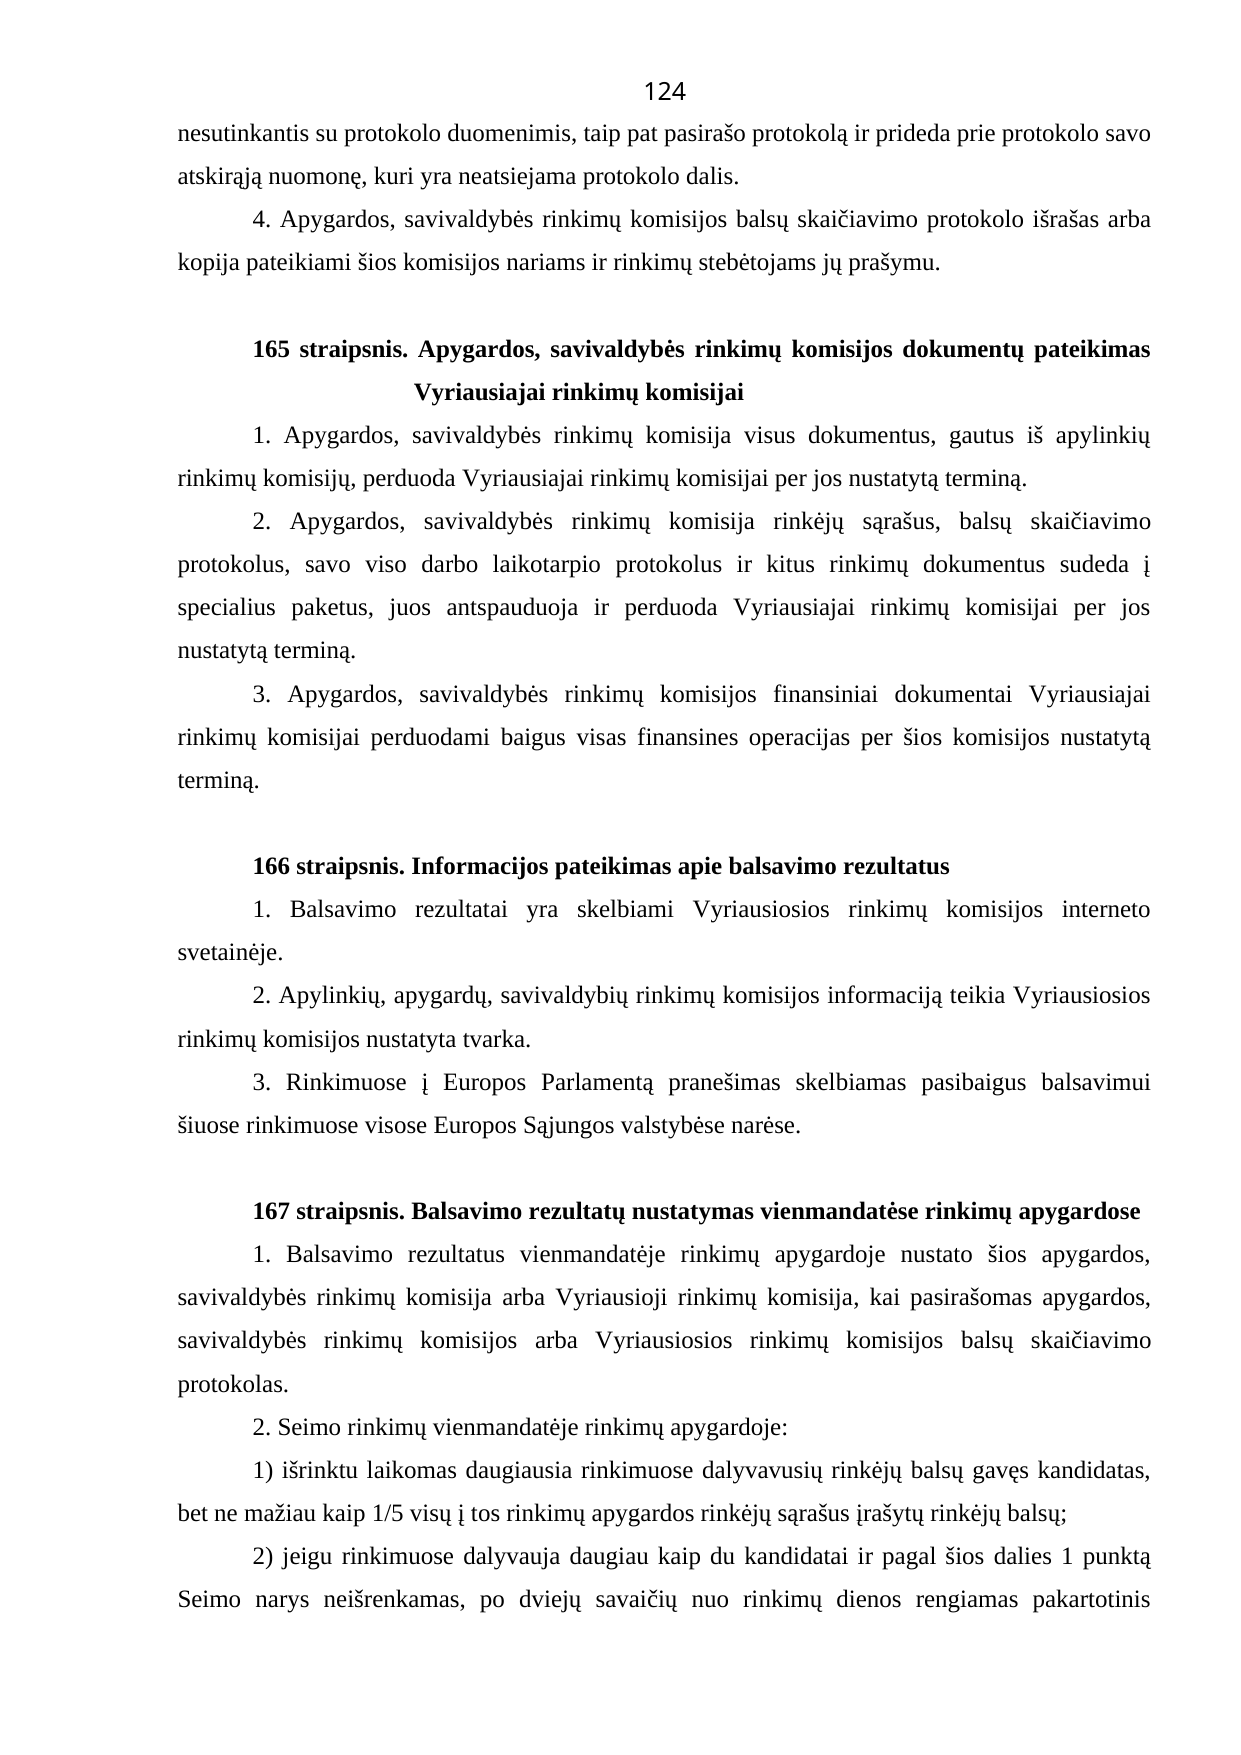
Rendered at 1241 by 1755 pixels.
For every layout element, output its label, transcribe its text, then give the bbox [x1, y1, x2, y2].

text 1) išrinktu laikomas daugiausia rinkimuose dalyvavusių rinkėjų balsų gavęs kandidatas, bet ne mažiau kaip 1/5 visų į tos rinkimų apygardos rinkėjų sąrašus įrašytų rinkėjų balsų; [177, 1455, 1152, 1527]
text 2. Apygardos, savivaldybės rinkimų komisija rinkėjų sąrašus, balsų skaičiavimo protokolus, savo viso darbo laikotarpio protokolus ir kitus rinkimų dokumentus sudeda į specialius paketus, juos antspauduoja ir perduoda Vyriausiajai rinkimų komisijai per jos nustatytą terminą. [177, 506, 1152, 664]
text 166 straipsnis. Informacijos pateikimas apie balsavimo rezultatus [177, 851, 1152, 880]
text 2. Apylinkių, apygardų, savivaldybių rinkimų komisijos informaciją teikia Vyriausiosios rinkimų komisijos nustatyta tvarka. [177, 981, 1152, 1052]
text 1. Balsavimo rezultatus vienmandatėje rinkimų apygardoje nustato šios apygardos, savivaldybės rinkimų komisija arba Vyriausioji rinkimų komisija, kai pasirašomas apygardos, savivaldybės rinkimų komisijos arba Vyriausiosios rinkimų komisijos balsų skaičiavimo protokolas. [177, 1239, 1152, 1397]
text 165 straipsnis. Apygardos, savivaldybės rinkimų komisijos dokumentų pateikimas Vyriausiajai rinkimų komisijai [252, 334, 1152, 406]
text 2) jeigu rinkimuose dalyvauja daugiau kaip du kandidatai ir pagal šios dalies 1 punktą Seimo narys neišrenkamas, po dviejų savaičių nuo rinkimų dienos rengiamas pakartotinis [177, 1541, 1152, 1613]
text 3. Apygardos, savivaldybės rinkimų komisijos finansiniai dokumentai Vyriausiajai rinkimų komisijai perduodami baigus visas finansines operacijas per šios komisijos nustatytą terminą. [177, 679, 1152, 794]
text 3. Rinkimuose į Europos Parlamentą pranešimas skelbiamas pasibaigus balsavimui šiuose rinkimuose visose Europos Sąjungos valstybėse narėse. [177, 1067, 1152, 1139]
text 1. Apygardos, savivaldybės rinkimų komisija visus dokumentus, gautus iš apylinkių rinkimų komisijų, perduoda Vyriausiajai rinkimų komisijai per jos nustatytą terminą. [177, 420, 1152, 492]
text 2. Seimo rinkimų vienmandatėje rinkimų apygardoje: [177, 1412, 1152, 1441]
text 4. Apygardos, savivaldybės rinkimų komisijos balsų skaičiavimo protokolo išrašas arba kopija pateikiami šios komisijos nariams ir rinkimų stebėtojams jų prašymu. [177, 204, 1152, 276]
text 1. Balsavimo rezultatai yra skelbiami Vyriausiosios rinkimų komisijos interneto svetainėje. [177, 894, 1152, 966]
text nesutinkantis su protokolo duomenimis, taip pat pasirašo protokolą ir prideda prie protokolo savo atskirąją nuomonę, kuri yra neatsiejama protokolo dalis. [177, 118, 1152, 190]
text 167 straipsnis. Balsavimo rezultatų nustatymas vienmandatėse rinkimų apygardose [177, 1196, 1152, 1225]
